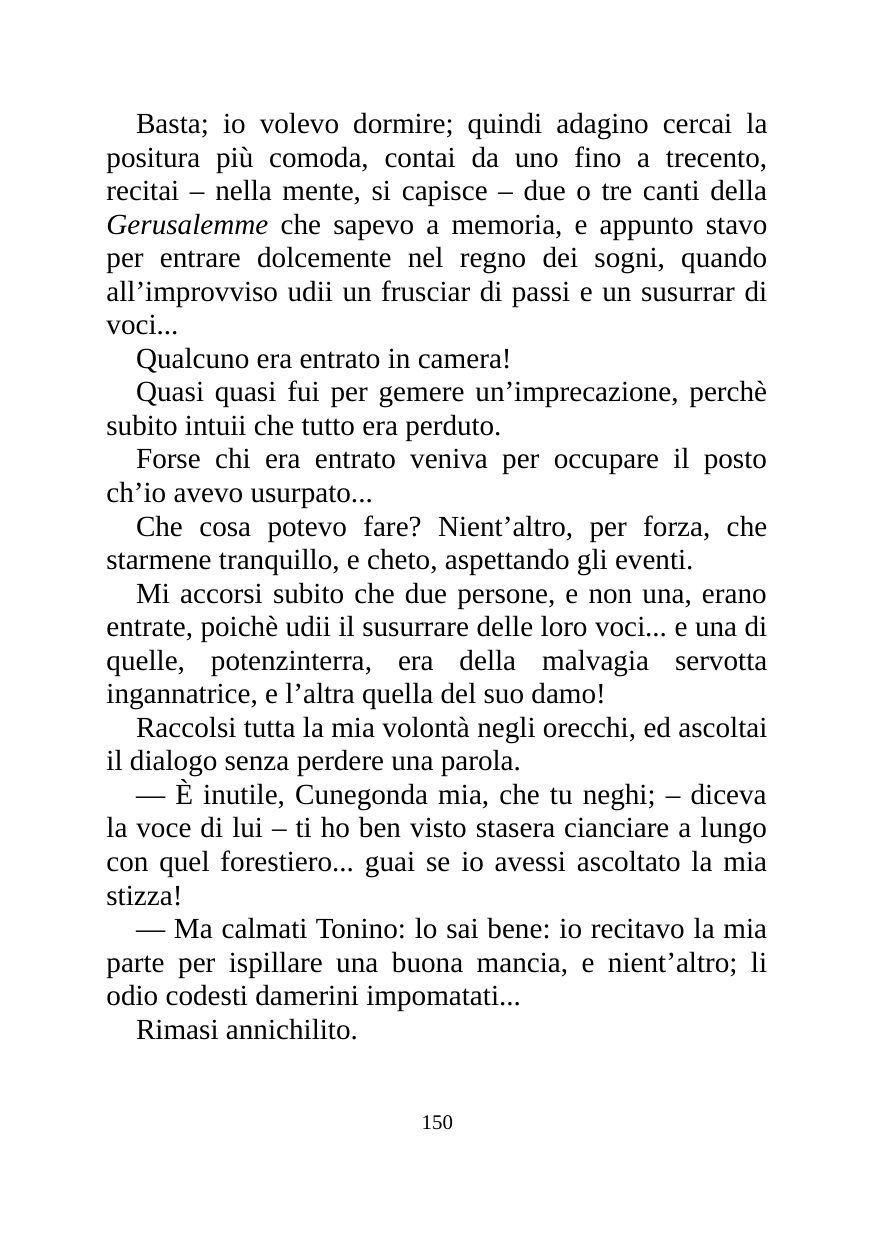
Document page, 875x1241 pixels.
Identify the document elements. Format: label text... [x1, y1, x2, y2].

text Mi accorsi subito che due persone, e non una, erano entrate, poichè udii il susurrare delle loro voci... e una di quelle, potenzinterra, era della malvagia servotta ingannatrice, e l’altra quella del suo damo! [106, 576, 768, 710]
text Che cosa potevo fare? Nient’altro, per forza, che starmene tranquillo, e cheto, aspettando gli eventi. [106, 509, 768, 576]
text Raccolsi tutta la mia volontà negli orecchi, ed ascoltai il dialogo senza perdere una parola. [106, 710, 768, 777]
text — È inutile, Cunegonda mia, che tu neghi; – diceva la voce di lui – ti ho ben visto stasera cianciare a lungo con quel forestiero... guai se io avessi ascoltato la mia stizza! [106, 777, 768, 911]
text — Ma calmati Tonino: lo sai bene: io recitavo la mia parte per ispillare una buona mancia, e nient’altro; li odio codesti damerini impomatati... [106, 911, 768, 1012]
text Basta; io volevo dormire; quindi adagino cercai la positura più comoda, contai da uno fino a trecento, recitai – nella mente, si capisce – due o tre canti della Gerusalemme che sapevo a memoria, e appunto stavo per entrare dolcemente nel regno dei sogni, quando all’improvviso udii un frusciar di passi e un susurrar di voci... [106, 106, 768, 341]
text Forse chi era entrato veniva per occupare il posto ch’io avevo usurpato... [106, 442, 768, 509]
text Quasi quasi fui per gemere un’imprecazione, perchè subito intuii che tutto era perduto. [106, 374, 768, 442]
text Qualcuno era entrato in camera! [106, 341, 768, 374]
text Rimasi annichilito. [106, 1012, 768, 1045]
